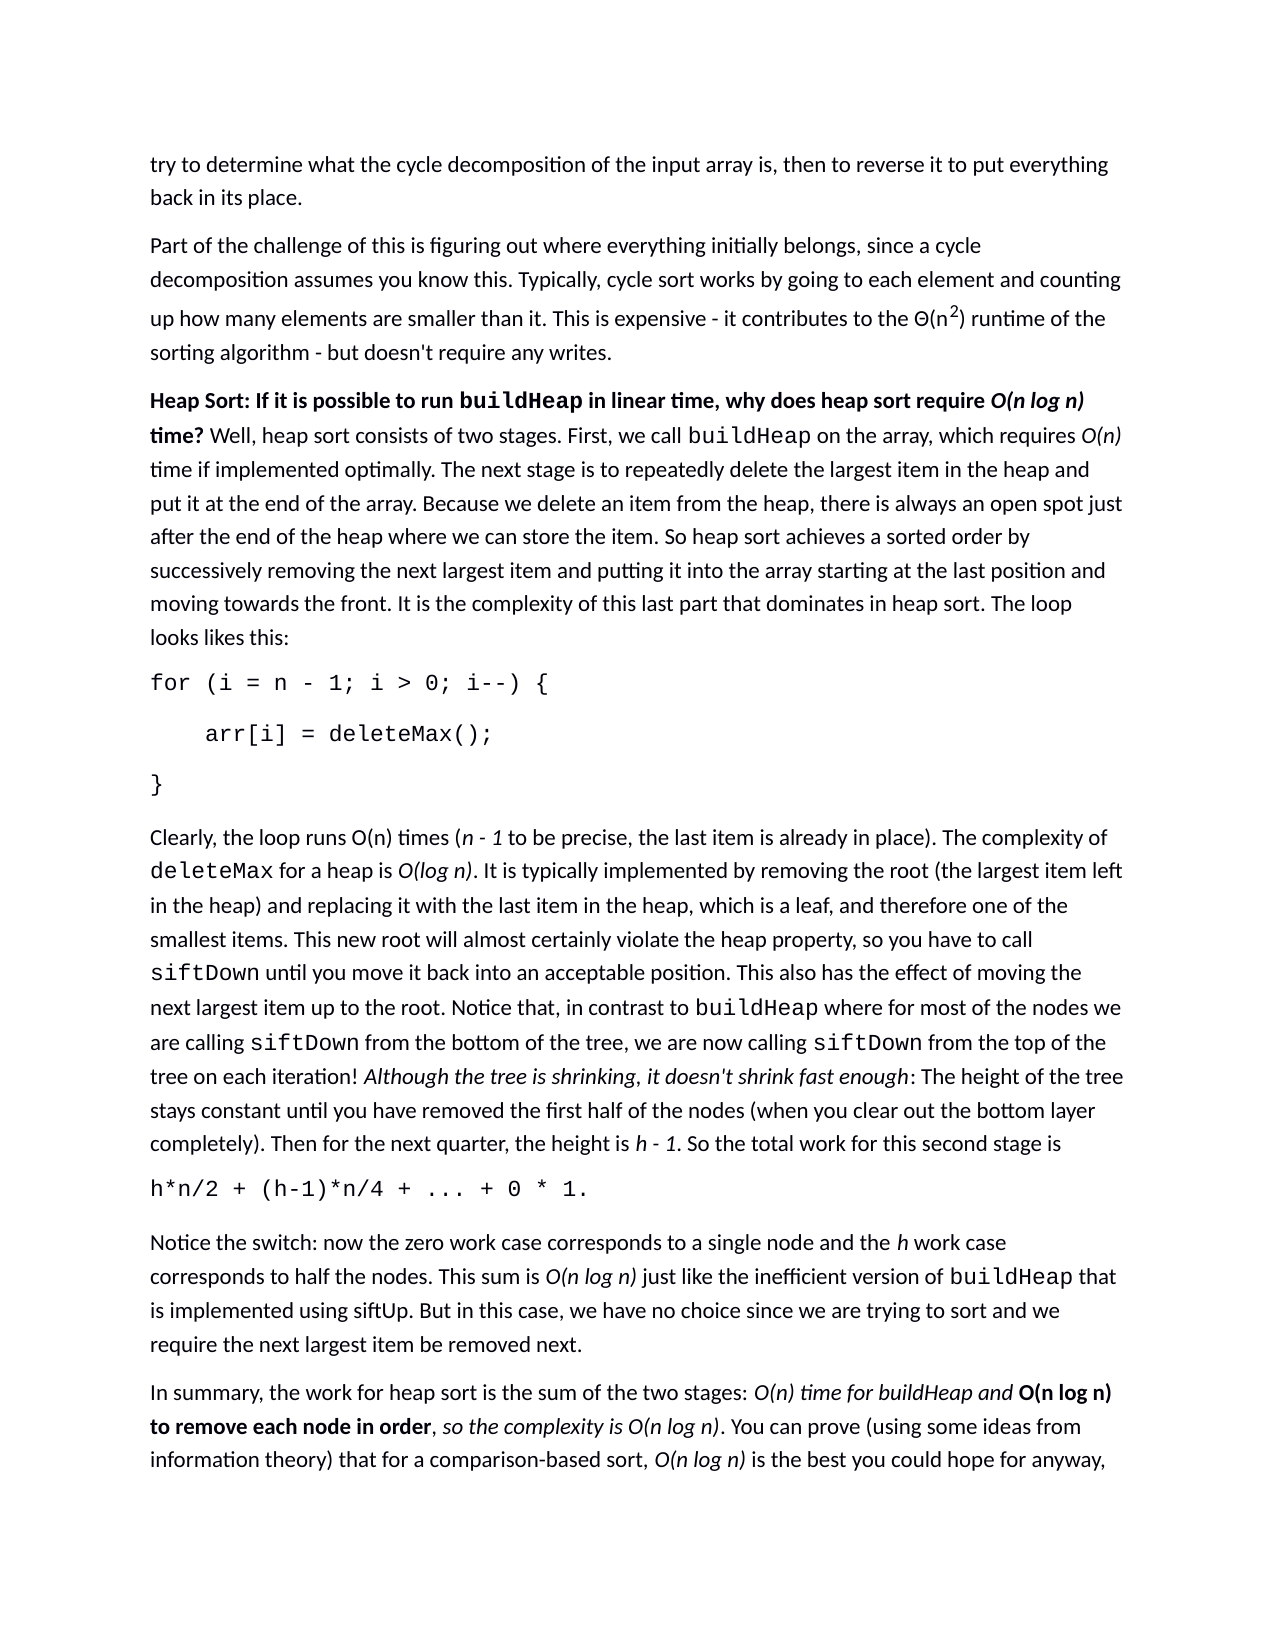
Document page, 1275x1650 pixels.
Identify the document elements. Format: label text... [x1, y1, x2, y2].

text } [150, 772, 1125, 798]
text for (i = n - 1; i > 0; i--) { [150, 671, 1125, 697]
text Part of the challenge of this is figuring out where everything initially belongs, since a cycle decomposition assumes you know this. Typically, cycle sort works by going to each element and counting up how many elements are smaller than it. This is expensive - it contributes to the Θ(n2) runtime of the sorting algorithm - but doesn't require any writes. [150, 232, 1125, 366]
text In summary, the work for heap sort is the sum of the two stages: O(n) time for buildHeap and O(n log n) to remove each node in order, so the complexity is O(n log n). You can prove (using some ideas from information theory) that for a comparison-based sort, O(n log n) is the best you could hope for anyway, [150, 1378, 1125, 1473]
text h*n/2 + (h-1)*n/4 + ... + 0 * 1. [150, 1178, 1125, 1204]
text Notice the switch: now the zero work case corresponds to a single node and the h work case corresponds to half the nodes. This sum is O(n log n) just like the inefficient version of buildHeap that is implemented using siftUp. But in this case, we have no choice since we are trying to sort and we require the next largest item be removed next. [150, 1228, 1125, 1358]
text Clearly, the loop runs O(n) times (n - 1 to be precise, the last item is already in place). The complexity of deleteMax for a heap is O(log n). It is typically implemented by removing the root (the largest item left in the heap) and replacing it with the last item in the heap, which is a leaf, and therefore one of the smallest items. This new root will almost certainly violate the heap property, so you have to call siftDown until you move it back into an acceptable position. This also has the effect of moving the next largest item up to the root. Notice that, in contrast to buildHeap where for most of the nodes we are calling siftDown from the bottom of the tree, we are now calling siftDown from the top of the tree on each iteration! Although the tree is shrinking, it doesn't shrink fast enough: The height of the tree stays constant until you have removed the first half of the nodes (when you clear out the bottom layer completely). Then for the next quarter, the height is h - 1. So the total work for this second stage is [150, 823, 1125, 1158]
text try to determine what the cycle decomposition of the input array is, then to reverse it to put everything back in its place. [150, 150, 1125, 212]
text Heap Sort: If it is possible to run buildHeap in linear time, why does heap sort require O(n log n) time? Well, heap sort consists of two stages. First, we call buildHeap on the array, which requires O(n) time if implemented optimally. The next stage is to repeatedly delete the largest item in the heap and put it at the end of the array. Because we delete an item from the heap, there is always an open spot just after the end of the heap where we can store the item. So heap sort achieves a sorted order by successively removing the next largest item and putting it into the array starting at the last position and moving towards the front. It is the complexity of this last part that dominates in heap sort. The loop looks likes this: [150, 386, 1125, 651]
text arr[i] = deleteMax(); [150, 722, 1125, 748]
